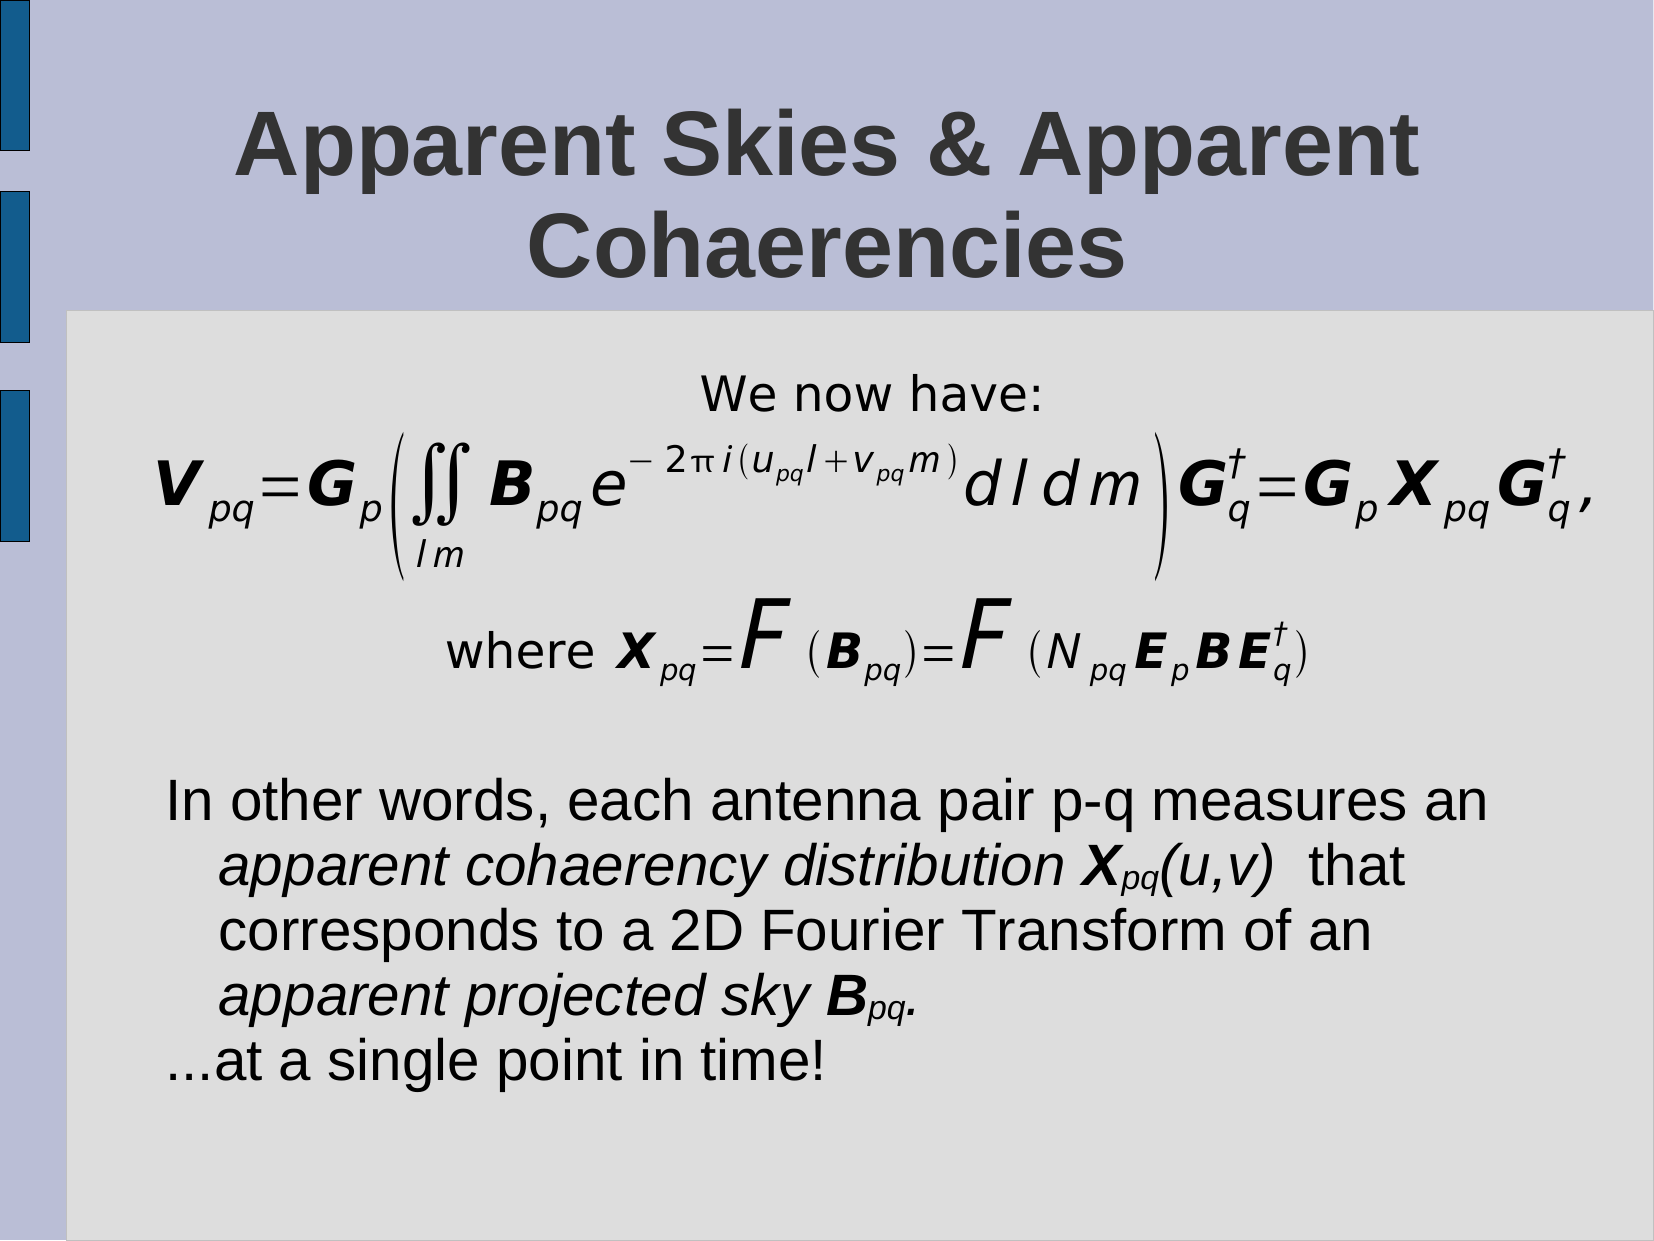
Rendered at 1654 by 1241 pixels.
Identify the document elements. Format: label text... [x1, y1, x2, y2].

list In other words, each antenna pair p-q measures an apparent cohaerency distribution Xpq(u,v) that corresponds to a 2D Fourier Transform of an apparent projected sky Bpq. ...at a single point in time! [147, 767, 1560, 1212]
chart [147, 354, 1605, 692]
title Apparent Skies & Apparent Cohaerencies [121, 87, 1534, 302]
